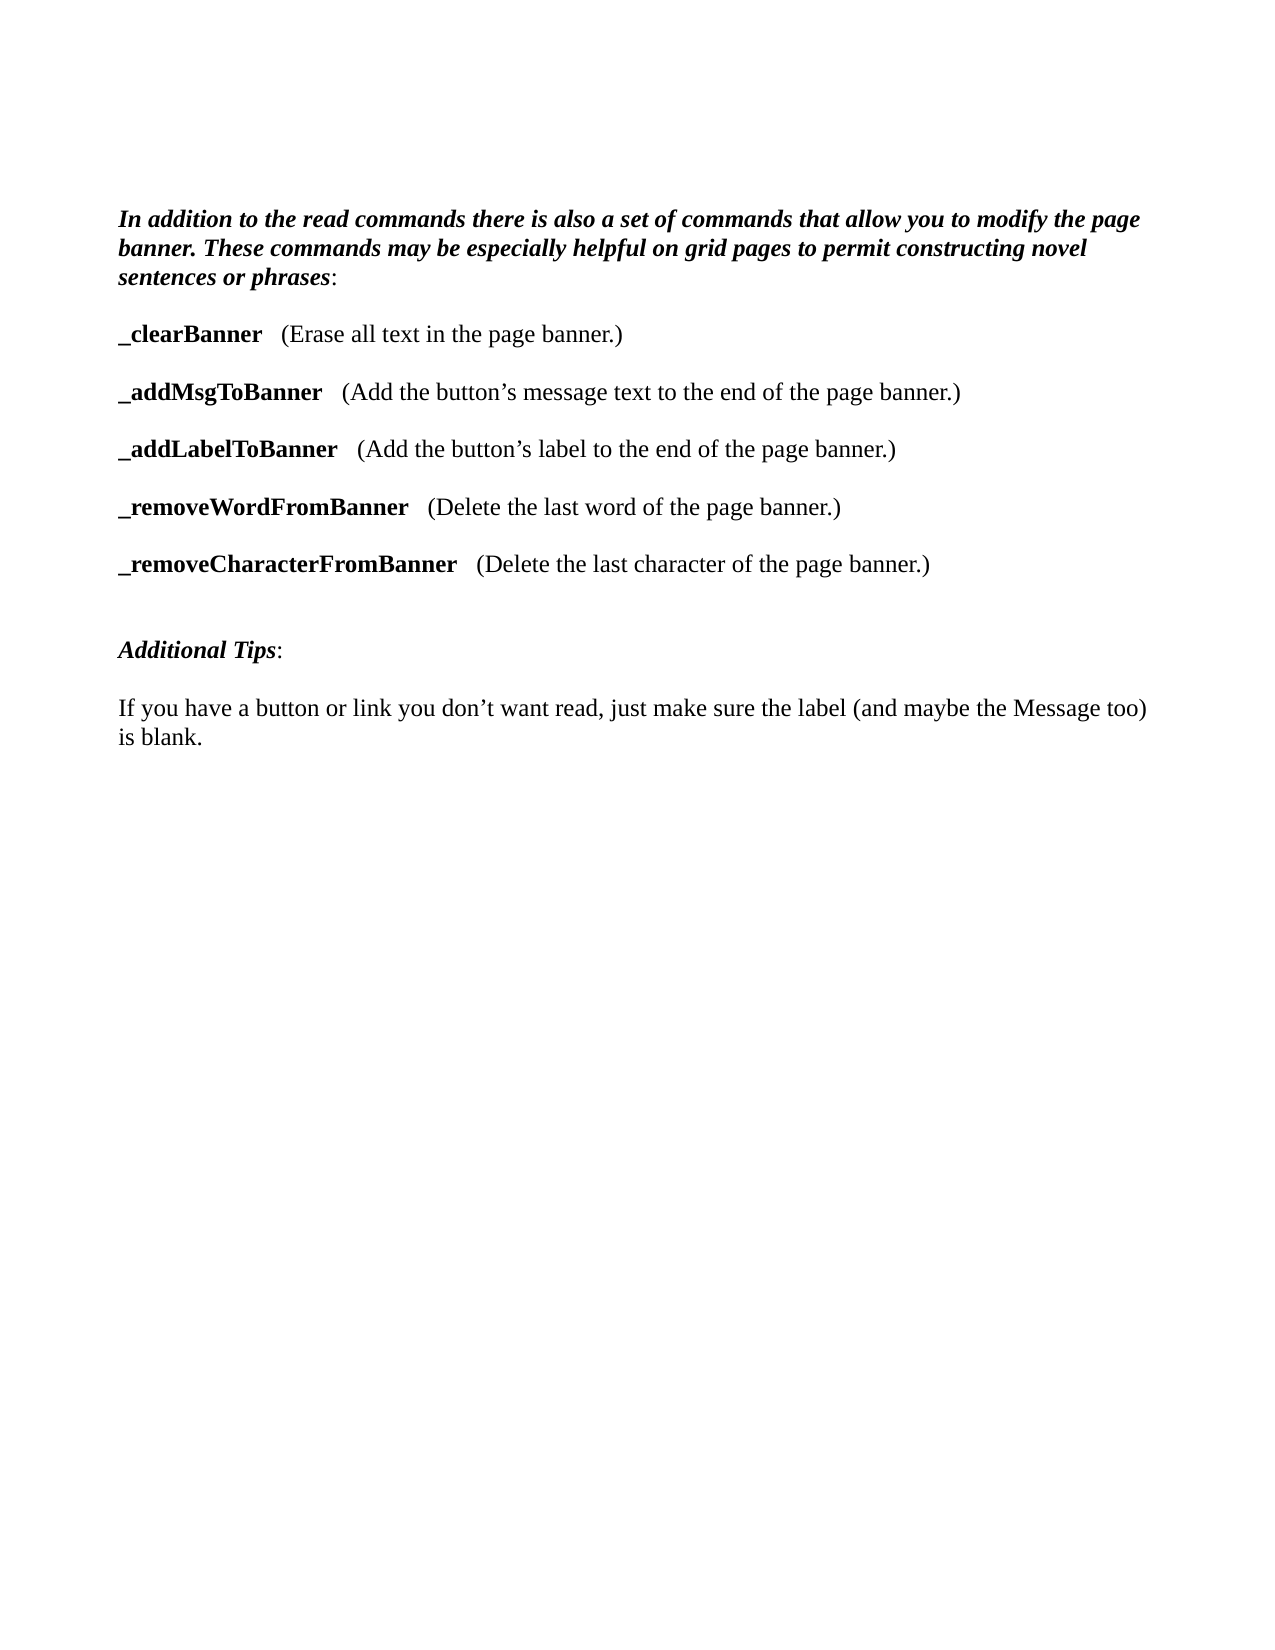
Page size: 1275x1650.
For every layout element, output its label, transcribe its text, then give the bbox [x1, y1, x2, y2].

text If you have a button or link you don’t want read, just make sure the label (and maybe the Message too) is blank. [118, 693, 1157, 751]
text _removeCharacterFromBanner (Delete the last character of the page banner.) [118, 549, 1157, 578]
text _clearBanner (Erase all text in the page banner.) [118, 319, 1157, 348]
text _addMsgToBanner (Add the button’s message text to the end of the page banner.) [118, 377, 1157, 406]
text In addition to the read commands there is also a set of commands that allow you to modify the page banner. These commands may be especially helpful on grid pages to permit constructing novel sentences or phrases: [118, 204, 1157, 291]
text Additional Tips: [118, 636, 1157, 664]
text _removeWordFromBanner (Delete the last word of the page banner.) [118, 492, 1157, 521]
text _addLabelToBanner (Add the button’s label to the end of the page banner.) [118, 434, 1157, 463]
